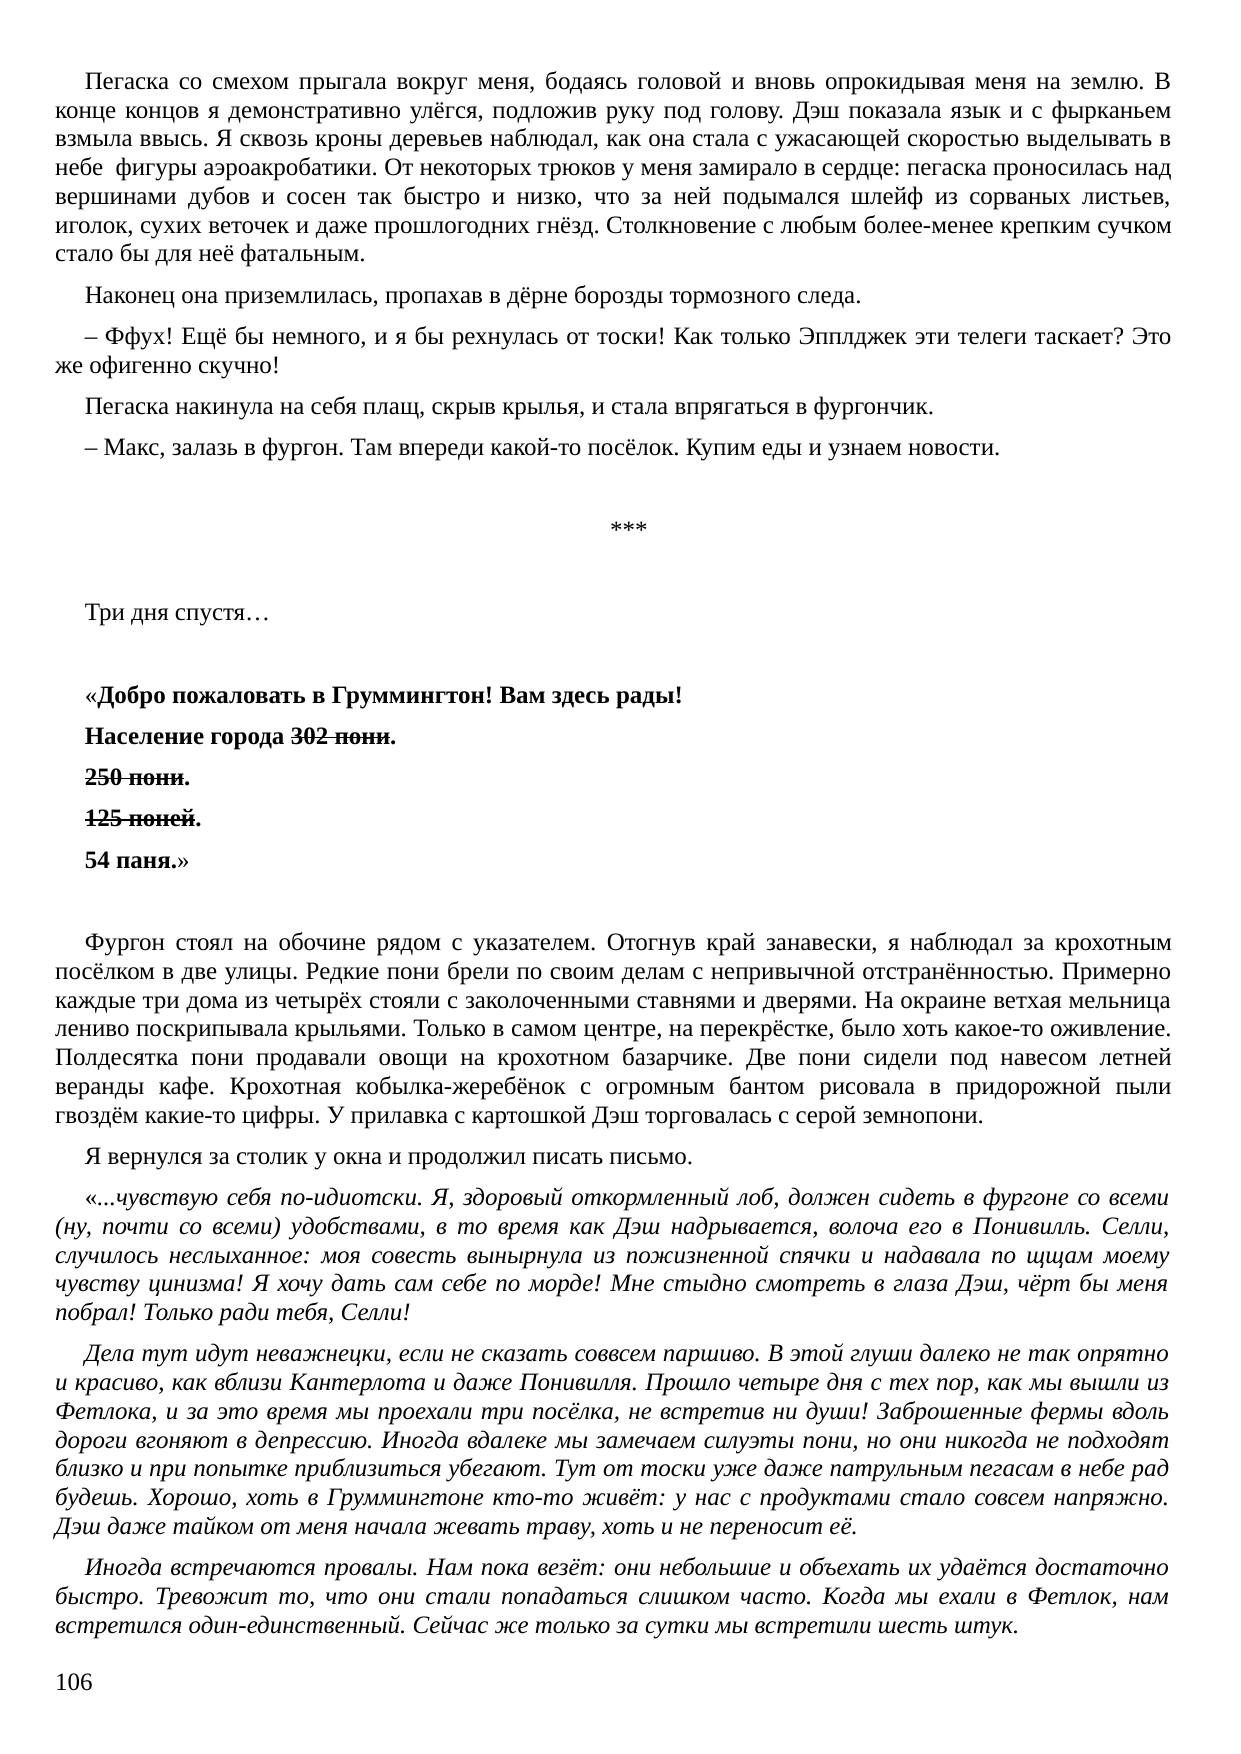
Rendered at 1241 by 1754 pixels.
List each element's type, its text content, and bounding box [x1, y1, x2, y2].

text Дела тут идут неважнецки, если не сказать соввсем паршиво. В этой глуши далеко не так опрятно и красиво, как вблизи Кантерлота и даже Понивилля. Прошло четыре дня с тех пор, как мы вышли из Фетлока, и за это время мы проехали три посёлка, не встретив ни души! Заброшенные фермы вдоль дороги вгоняют в депрессию. Иногда вдалеке мы замечаем силуэты пони, но они никогда не подходят близко и при попытке приблизиться убегают. Тут от тоски уже даже патрульным пегасам в небе рад будешь. Хорошо, хоть в Груммингтоне кто-то живёт: у нас с продуктами стало совсем напряжно. Дэш даже тайком от меня начала жевать траву, хоть и не переносит её. [55, 1338, 1173, 1540]
text «Добро пожаловать в Груммингтон! Вам здесь рады! [55, 680, 1173, 708]
text Я вернулся за столик у окна и продолжил писать письмо. [55, 1141, 1173, 1170]
text Пегаска со смехом прыгала вокруг меня, бодаясь головой и вновь опрокидывая меня на землю. В конце концов я демонстративно улёгся, подложив руку под голову. Дэш показала язык и с фырканьем взмыла ввысь. Я сквозь кроны деревьев наблюдал, как она стала с ужасающей скоростью выделывать в небе фигуры аэроакробатики. От некоторых трюков у меня замирало в сердце: пегаска проносилась над вершинами дубов и сосен так быстро и низко, что за ней подымался шлейф из сорваных листьев, иголок, сухих веточек и даже прошлогодних гнёзд. Столкновение с любым более-менее крепким сучком стало бы для неё фатальным. [55, 66, 1173, 267]
text Пегаска накинула на себя плащ, скрыв крылья, и стала впрягаться в фургончик. [55, 391, 1173, 420]
text 250 пони. [55, 762, 1173, 791]
text Три дня спустя… [55, 597, 1173, 626]
text – Ффух! Ещё бы немного, и я бы рехнулась от тоски! Как только Эпплджек эти телеги таскает? Это же офигенно скучно! [55, 321, 1173, 378]
text 125 поней. [55, 803, 1173, 832]
text «...чувствую себя по-идиотски. Я, здоровый откормленный лоб, должен сидеть в фургоне со всеми (ну, почти со всеми) удобствами, в то время как Дэш надрывается, волоча его в Понивилль. Селли, случилось неслыханное: моя совесть вынырнула из пожизненной спячки и надавала по щщам моему чувству цинизма! Я хочу дать сам себе по морде! Мне стыдно смотреть в глаза Дэш, чёрт бы меня побрал! Только ради тебя, Селли! [55, 1182, 1173, 1326]
text Население города 302 пони. [55, 721, 1173, 750]
text 54 паня.» [55, 845, 1173, 873]
text *** [55, 515, 1173, 543]
text Иногда встречаются провалы. Нам пока везёт: они небольшие и объехать их удаётся достаточно быстро. Тревожит то, что они стали попадаться слишком часто. Когда мы ехали в Фетлок, нам встретился один-единственный. Сейчас же только за сутки мы встретили шесть штук. [55, 1552, 1173, 1638]
text Наконец она приземлилась, пропахав в дёрне борозды тормозного следа. [55, 280, 1173, 308]
text – Макс, залазь в фургон. Там впереди какой-то посёлок. Купим еды и узнаем новости. [55, 432, 1173, 461]
text Фургон стоял на обочине рядом с указателем. Отогнув край занавески, я наблюдал за крохотным посёлком в две улицы. Редкие пони брели по своим делам с непривычной отстранённостью. Примерно каждые три дома из четырёх стояли с заколоченными ставнями и дверями. На окраине ветхая мельница лениво поскрипывала крыльями. Только в самом центре, на перекрёстке, было хоть какое-то оживление. Полдесятка пони продавали овощи на крохотном базарчике. Две пони сидели под навесом летней веранды кафе. Крохотная кобылка-жеребёнок с огромным бантом рисовала в придорожной пыли гвоздём какие-то цифры. У прилавка с картошкой Дэш торговалась с серой земнопони. [55, 927, 1173, 1128]
